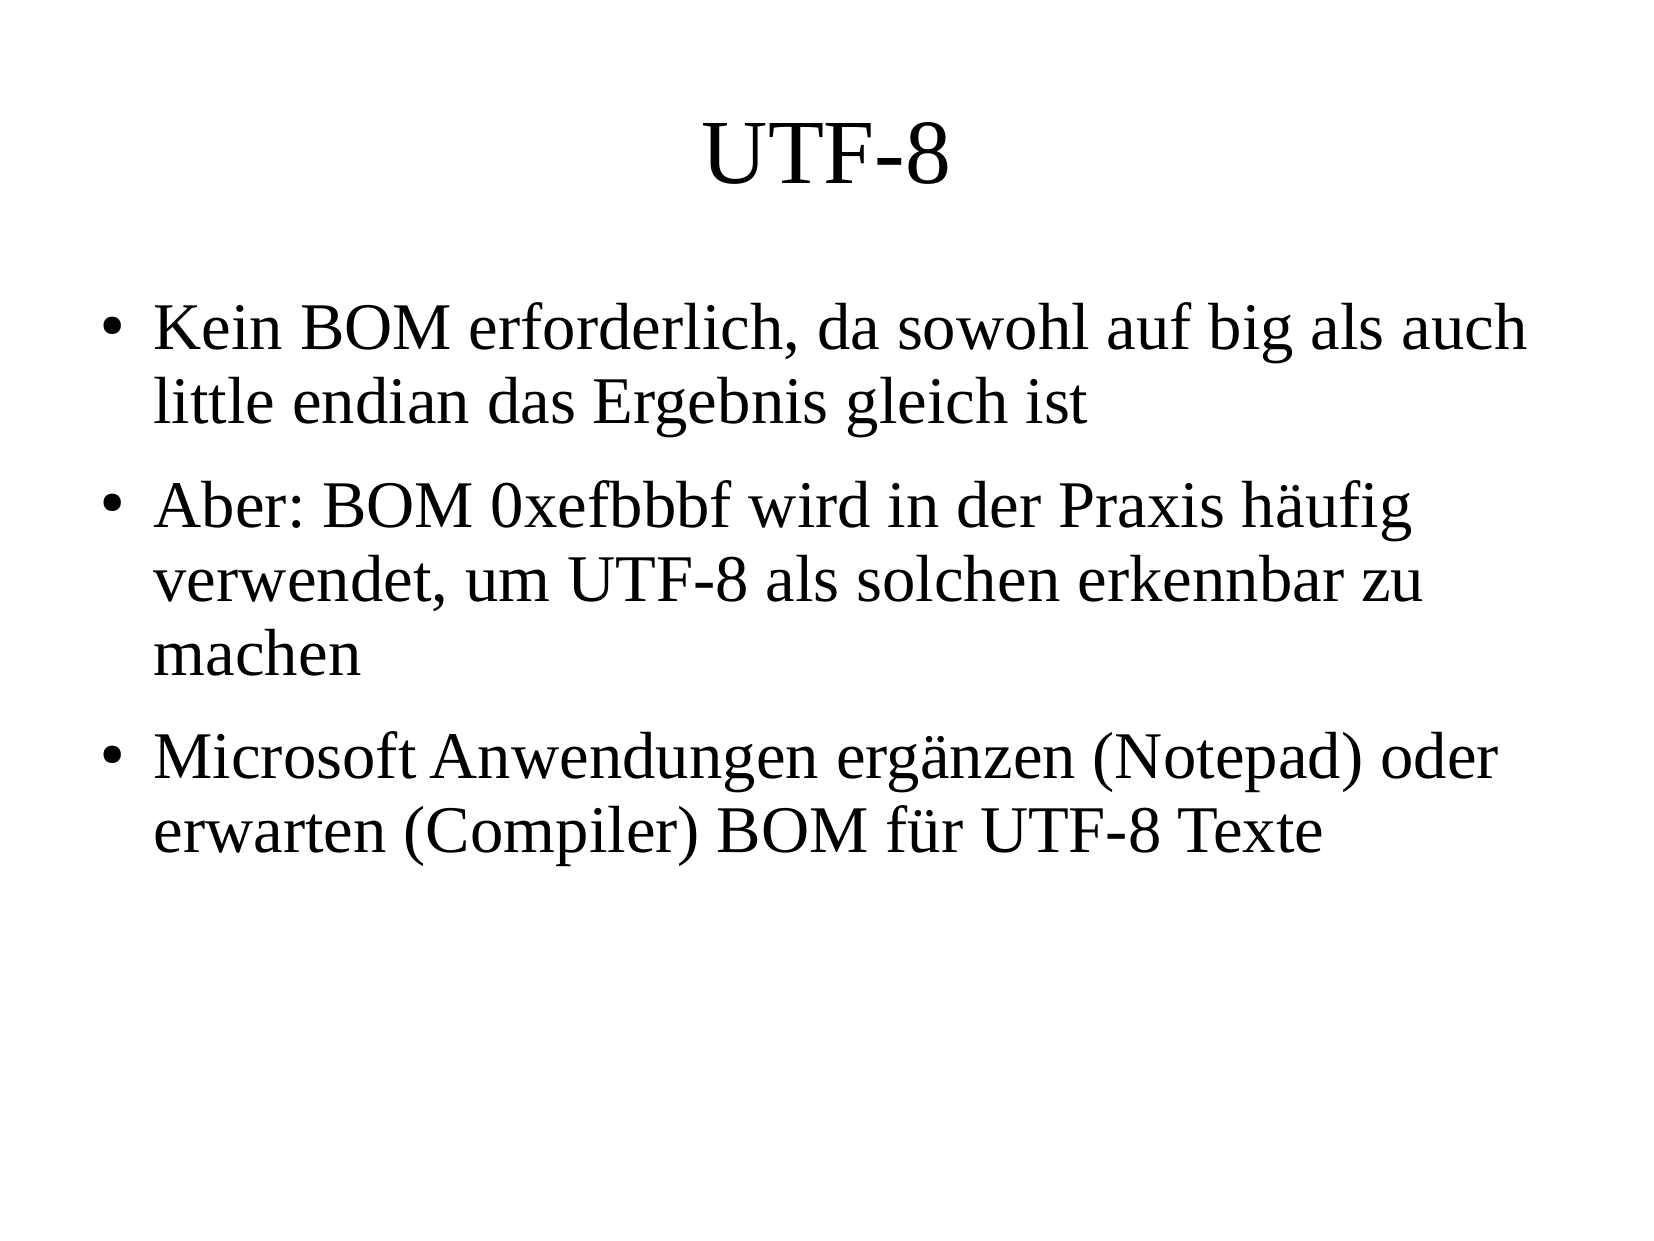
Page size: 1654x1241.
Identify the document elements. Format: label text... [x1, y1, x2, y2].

title UTF-8 [82, 49, 1571, 257]
list Kein BOM erforderlich, da sowohl auf big als auch little endian das Ergebnis gleich ist Aber: BOM 0xefbbbf wird in der Praxis häufig verwendet, um UTF-8 als solchen erkennbar zu machen Microsoft Anwendungen ergänzen (Notepad) oder erwarten (Compiler) BOM für UTF-8 Texte [82, 290, 1571, 1010]
